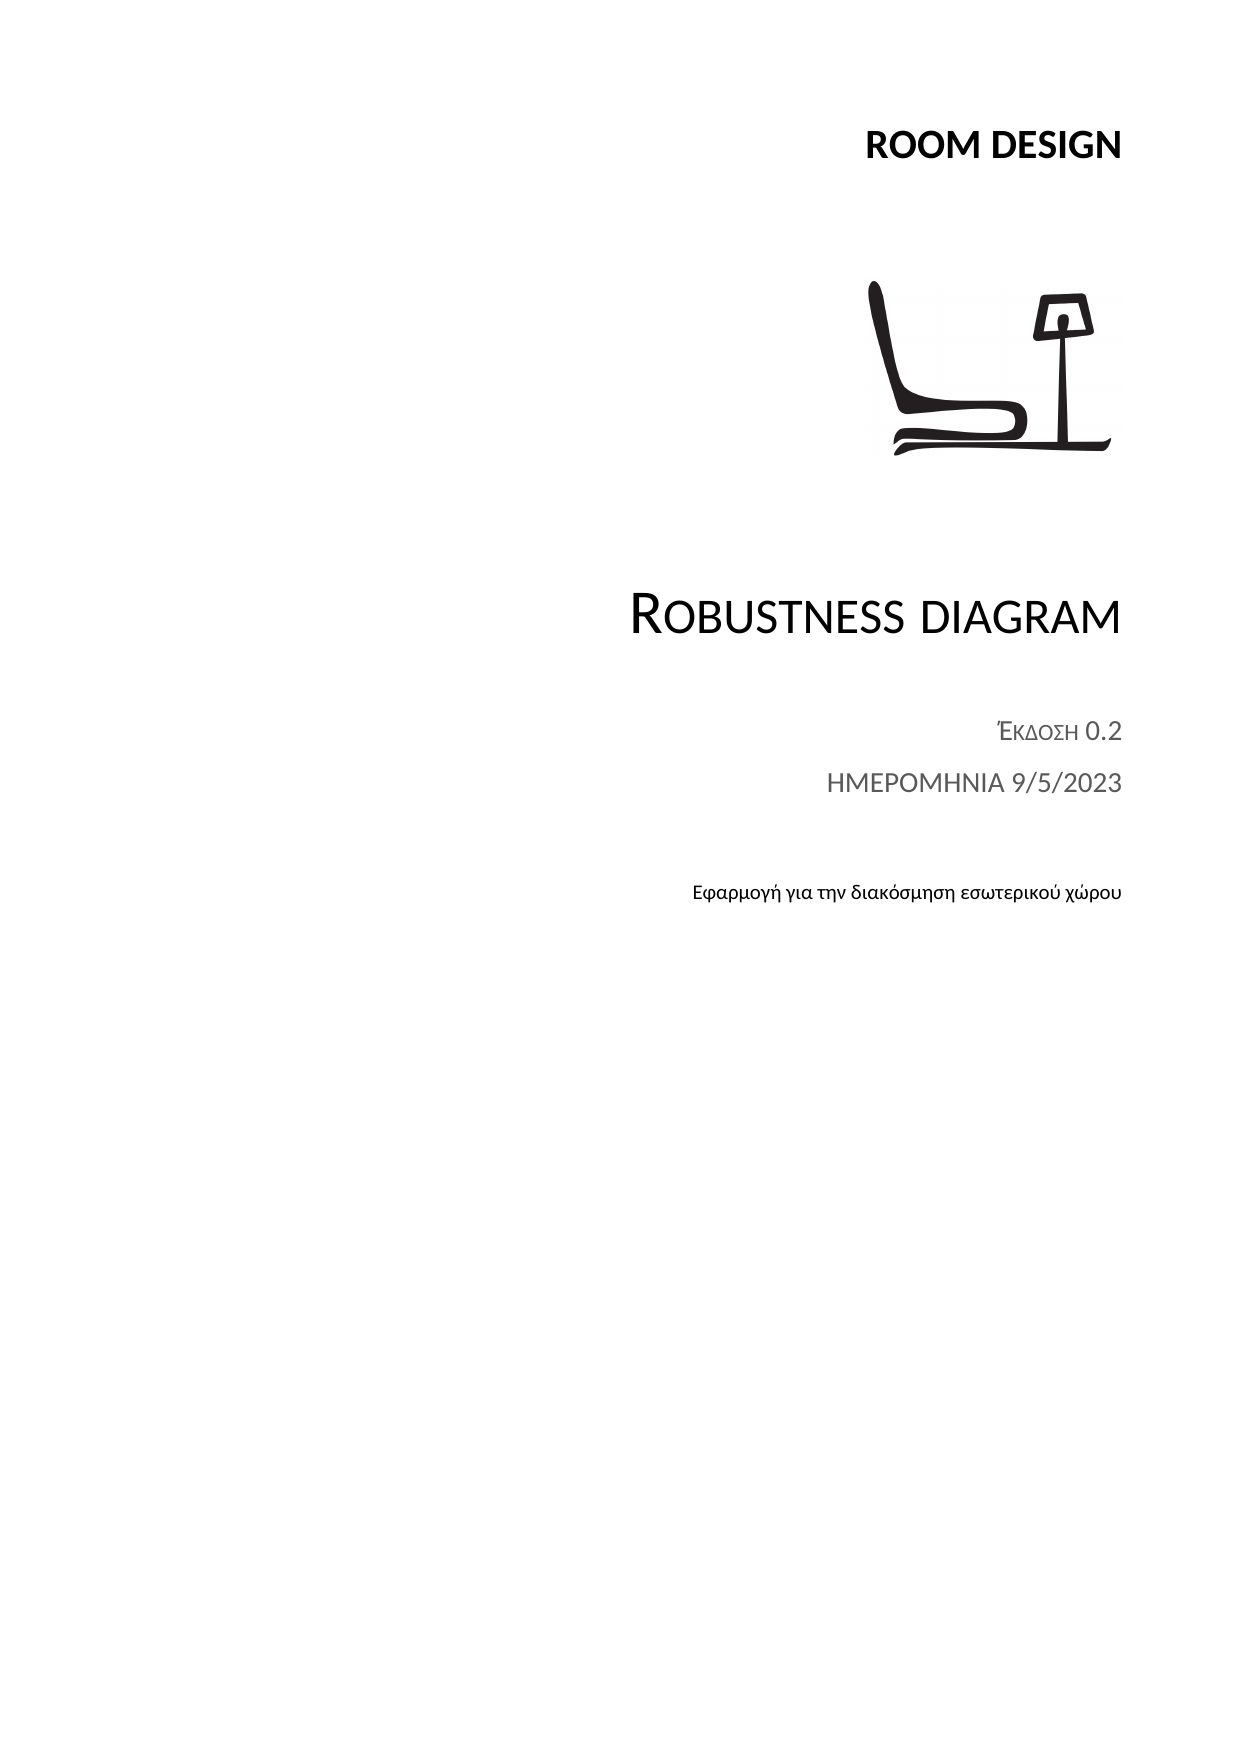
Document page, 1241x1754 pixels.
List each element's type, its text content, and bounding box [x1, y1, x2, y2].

subtitle Εφαρμογή για την διακόσμηση εσωτερικού χώρου [118, 879, 1122, 904]
subtitle Έκδοση 0.2 [118, 712, 1122, 748]
title Robustness diagram [118, 573, 1122, 649]
subtitle ΗΜΕΡΟΜΗΝΙΑ 9/5/2023 [118, 764, 1122, 800]
subtitle ROOM DESIGN [118, 118, 1122, 169]
